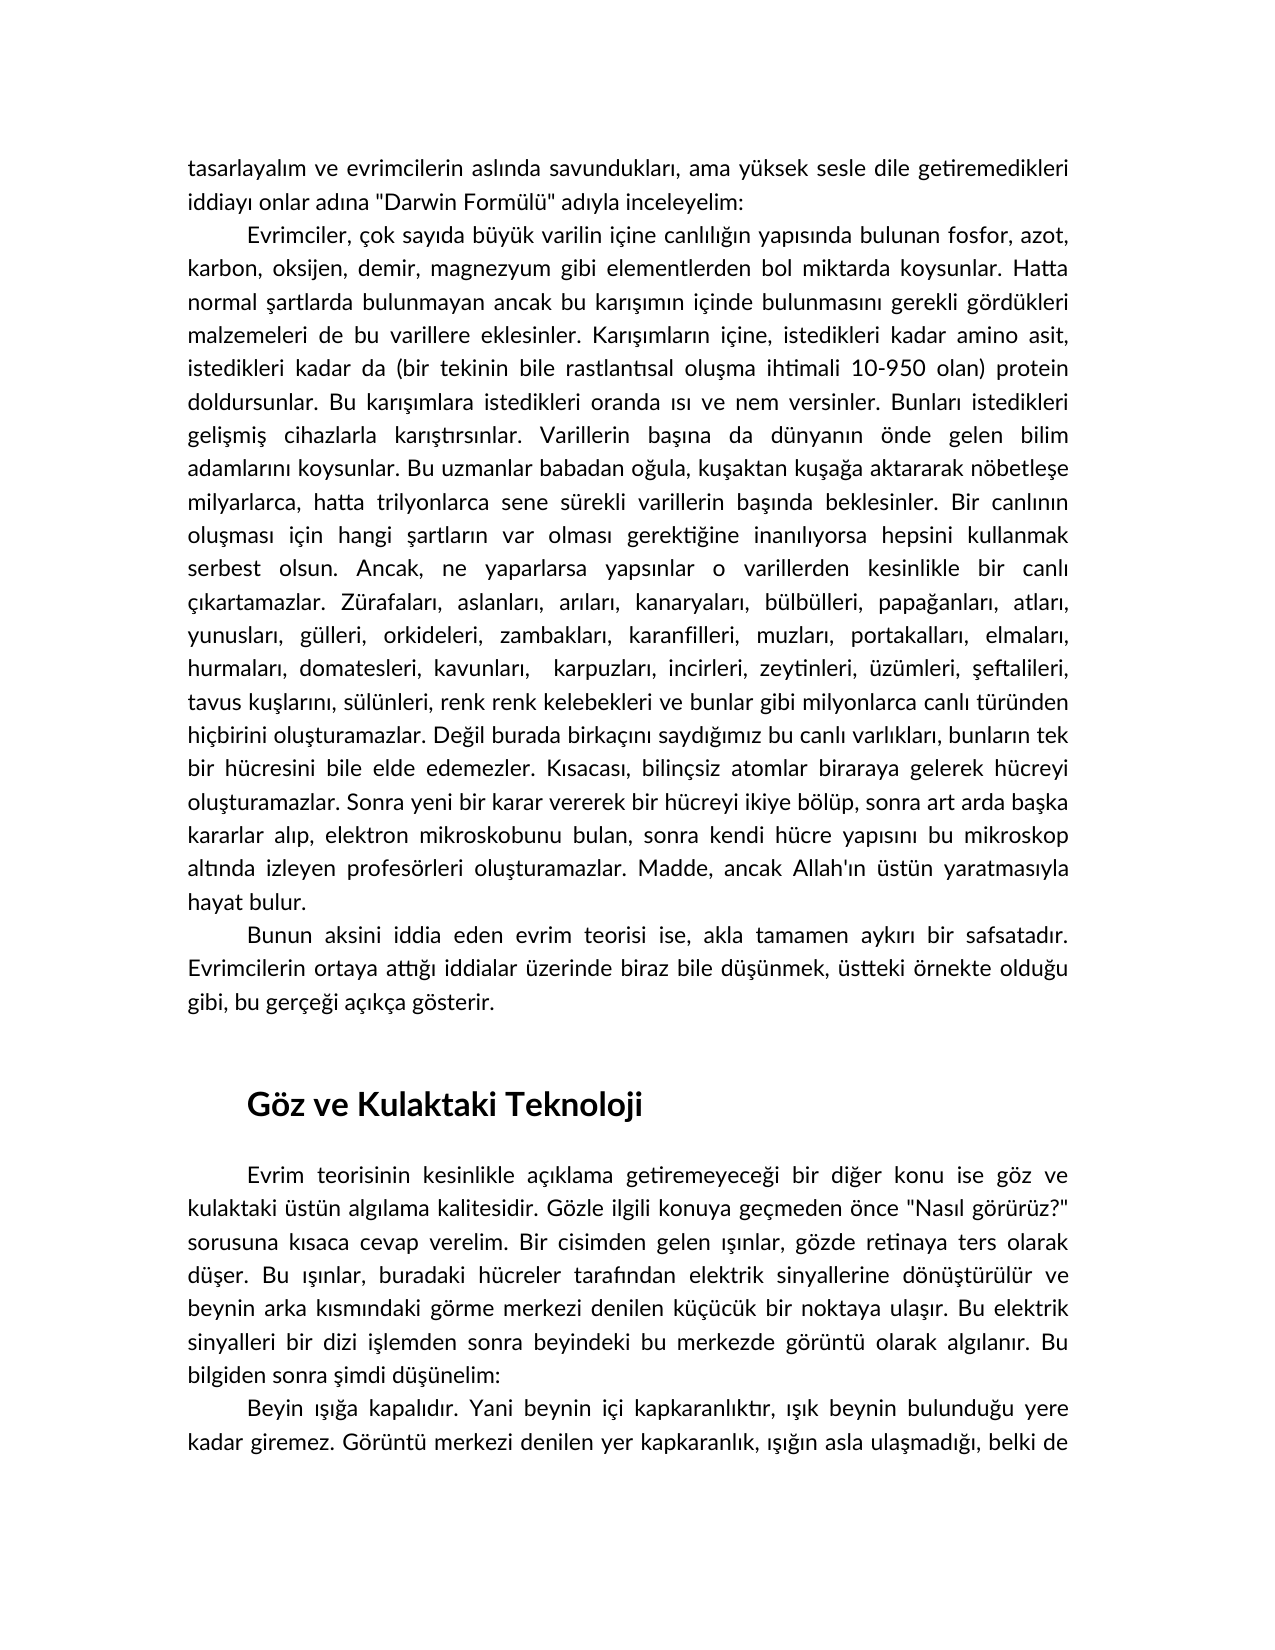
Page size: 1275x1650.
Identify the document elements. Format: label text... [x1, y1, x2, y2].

subtitle Göz ve Kulaktaki Teknoloji [187, 1083, 1070, 1123]
text Evrim teorisinin kesinlikle açıklama getiremeyeceği bir diğer konu ise göz ve kulaktaki üstün algılama kalitesidir. Gözle ilgili konuya geçmeden önce "Nasıl görürüz?" sorusuna kısaca cevap verelim. Bir cisimden gelen ışınlar, gözde retinaya ters olarak düşer. Bu ışınlar, buradaki hücreler tarafından elektrik sinyallerine dönüştürülür ve beynin arka kısmındaki görme merkezi denilen küçücük bir noktaya ulaşır. Bu elektrik sinyalleri bir dizi işlemden sonra beyindeki bu merkezde görüntü olarak algılanır. Bu bilgiden sonra şimdi düşünelim: [187, 1157, 1070, 1390]
text Beyin ışığa kapalıdır. Yani beynin içi kapkaranlıktır, ışık beynin bulunduğu yere kadar giremez. Görüntü merkezi denilen yer kapkaranlık, ışığın asla ulaşmadığı, belki de [187, 1390, 1070, 1457]
text tasarlayalım ve evrimcilerin aslında savundukları, ama yüksek sesle dile getiremedikleri iddiayı onlar adına "Darwin Formülü" adıyla inceleyelim: [187, 150, 1070, 217]
text Bunun aksini iddia eden evrim teorisi ise, akla tamamen aykırı bir safsatadır. Evrimcilerin ortaya attığı iddialar üzerinde biraz bile düşünmek, üstteki örnekte olduğu gibi, bu gerçeği açıkça gösterir. [187, 917, 1070, 1017]
text Evrimciler, çok sayıda büyük varilin içine canlılığın yapısında bulunan fosfor, azot, karbon, oksijen, demir, magnezyum gibi elementlerden bol miktarda koysunlar. Hatta normal şartlarda bulunmayan ancak bu karışımın içinde bulunmasını gerekli gördükleri malzemeleri de bu varillere eklesinler. Karışımların içine, istedikleri kadar amino asit, istedikleri kadar da (bir tekinin bile rastlantısal oluşma ihtimali 10-950 olan) protein doldursunlar. Bu karışımlara istedikleri oranda ısı ve nem versinler. Bunları istedikleri gelişmiş cihazlarla karıştırsınlar. Varillerin başına da dünyanın önde gelen bilim adamlarını koysunlar. Bu uzmanlar babadan oğula, kuşaktan kuşağa aktararak nöbetleşe milyarlarca, hatta trilyonlarca sene sürekli varillerin başında beklesinler. Bir canlının oluşması için hangi şartların var olması gerektiğine inanılıyorsa hepsini kullanmak serbest olsun. Ancak, ne yaparlarsa yapsınlar o varillerden kesinlikle bir canlı çıkartamazlar. Zürafaları, aslanları, arıları, kanaryaları, bülbülleri, papağanları, atları, yunusları, gülleri, orkideleri, zambakları, karanfilleri, muzları, portakalları, elmaları, hurmaları, domatesleri, kavunları, karpuzları, incirleri, zeytinleri, üzümleri, şeftalileri, tavus kuşlarını, sülünleri, renk renk kelebekleri ve bunlar gibi milyonlarca canlı türünden hiçbirini oluşturamazlar. Değil burada birkaçını saydığımız bu canlı varlıkları, bunların tek bir hücresini bile elde edemezler. Kısacası, bilinçsiz atomlar biraraya gelerek hücreyi oluşturamazlar. Sonra yeni bir karar vererek bir hücreyi ikiye bölüp, sonra art arda başka kararlar alıp, elektron mikroskobunu bulan, sonra kendi hücre yapısını bu mikroskop altında izleyen profesörleri oluşturamazlar. Madde, ancak Allah'ın üstün yaratmasıyla hayat bulur. [187, 217, 1070, 917]
